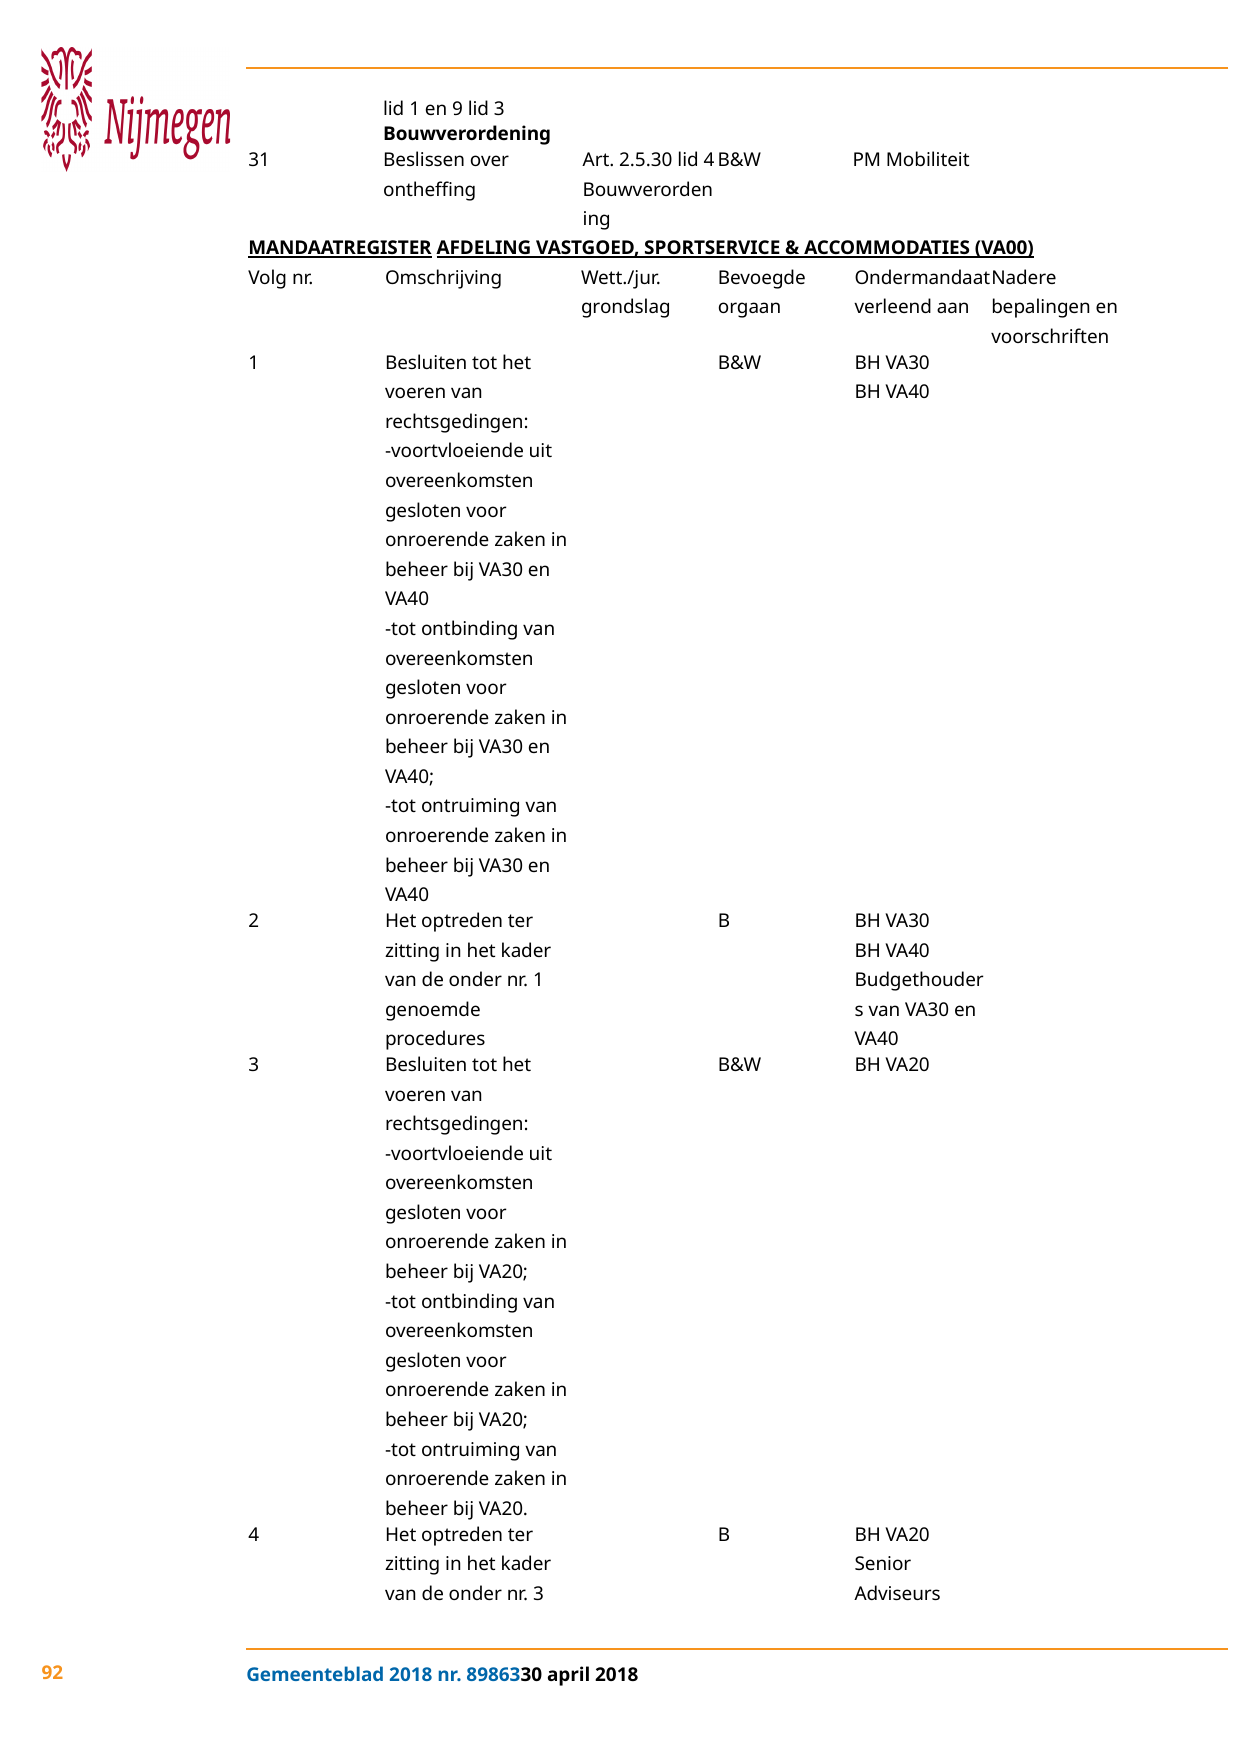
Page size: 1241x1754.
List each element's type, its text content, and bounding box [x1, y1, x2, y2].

table_cell [583, 121, 717, 146]
table_cell [718, 121, 852, 146]
table_cell 1 [248, 349, 385, 907]
table_cell B&W [718, 1051, 854, 1521]
table_cell B [718, 907, 854, 1051]
table_header Nadere bepalingen en voorschriften [991, 264, 1152, 349]
table_cell Art. 2.5.30 lid 4 Bouwverordening [583, 146, 717, 231]
table_cell [581, 907, 718, 1051]
table_header Volg nr. [248, 264, 385, 349]
table_cell B&W [718, 349, 854, 907]
table_cell [718, 95, 852, 121]
text MANDAATREGISTER AFDELING VASTGOED, SPORTSERVICE & ACCOMMODATIES (VA00) [248, 234, 1152, 260]
table_cell Bouwverordening [383, 121, 582, 146]
table_cell lid 1 en 9 lid 3 [383, 95, 582, 121]
table_cell [991, 1051, 1152, 1521]
table_cell BH VA20 Senior Adviseurs [854, 1521, 991, 1606]
table_cell [991, 1521, 1152, 1606]
table_cell Besluiten tot het voeren van rechtsgedingen: -voortvloeiende uit overeenkomsten gesloten voor onroerende zaken in beheer bij VA20; -tot ontbinding van overeenkomsten gesloten voor onroerende zaken in beheer bij VA20; -tot ontruiming van onroerende zaken in beheer bij VA20. [385, 1051, 581, 1521]
table_cell 31 [248, 146, 383, 231]
table_cell [581, 1051, 718, 1521]
table_cell PM Mobiliteit [852, 146, 987, 231]
table_cell B&W [718, 146, 852, 231]
table_cell 3 [248, 1051, 385, 1521]
table_cell Het optreden ter zitting in het kader van de onder nr. 1 genoemde procedures [385, 907, 581, 1051]
table_cell BH VA30 BH VA40 [854, 349, 991, 907]
table_cell Het optreden ter zitting in het kader van de onder nr. 3 [385, 1521, 581, 1606]
table_header Bevoegde orgaan [718, 264, 854, 349]
table_cell Beslissen over ontheffing [383, 146, 582, 231]
table_cell B [718, 1521, 854, 1606]
table_header Omschrijving [385, 264, 581, 349]
table_cell [581, 1521, 718, 1606]
table_cell [248, 121, 383, 146]
table_cell [583, 95, 717, 121]
table_cell 2 [248, 907, 385, 1051]
table_cell [852, 95, 987, 121]
table_cell BH VA30 BH VA40 Budgethouders van VA30 en VA40 [854, 907, 991, 1051]
table_cell [248, 95, 383, 121]
table_cell [852, 121, 987, 146]
table_cell Besluiten tot het voeren van rechtsgedingen: -voortvloeiende uit overeenkomsten gesloten voor onroerende zaken in beheer bij VA30 en VA40 -tot ontbinding van overeenkomsten gesloten voor onroerende zaken in beheer bij VA30 en VA40; -tot ontruiming van onroerende zaken in beheer bij VA30 en VA40 [385, 349, 581, 907]
table_cell 4 [248, 1521, 385, 1606]
table_cell [987, 146, 1152, 231]
table_header Wett./jur. grondslag [581, 264, 718, 349]
table_header Ondermandaat verleend aan [854, 264, 991, 349]
table_cell [987, 121, 1152, 146]
table_cell [987, 95, 1152, 121]
picture [41, 47, 231, 172]
table_cell [991, 907, 1152, 1051]
table_cell [581, 349, 718, 907]
table_cell BH VA20 [854, 1051, 991, 1521]
table_cell [991, 349, 1152, 907]
